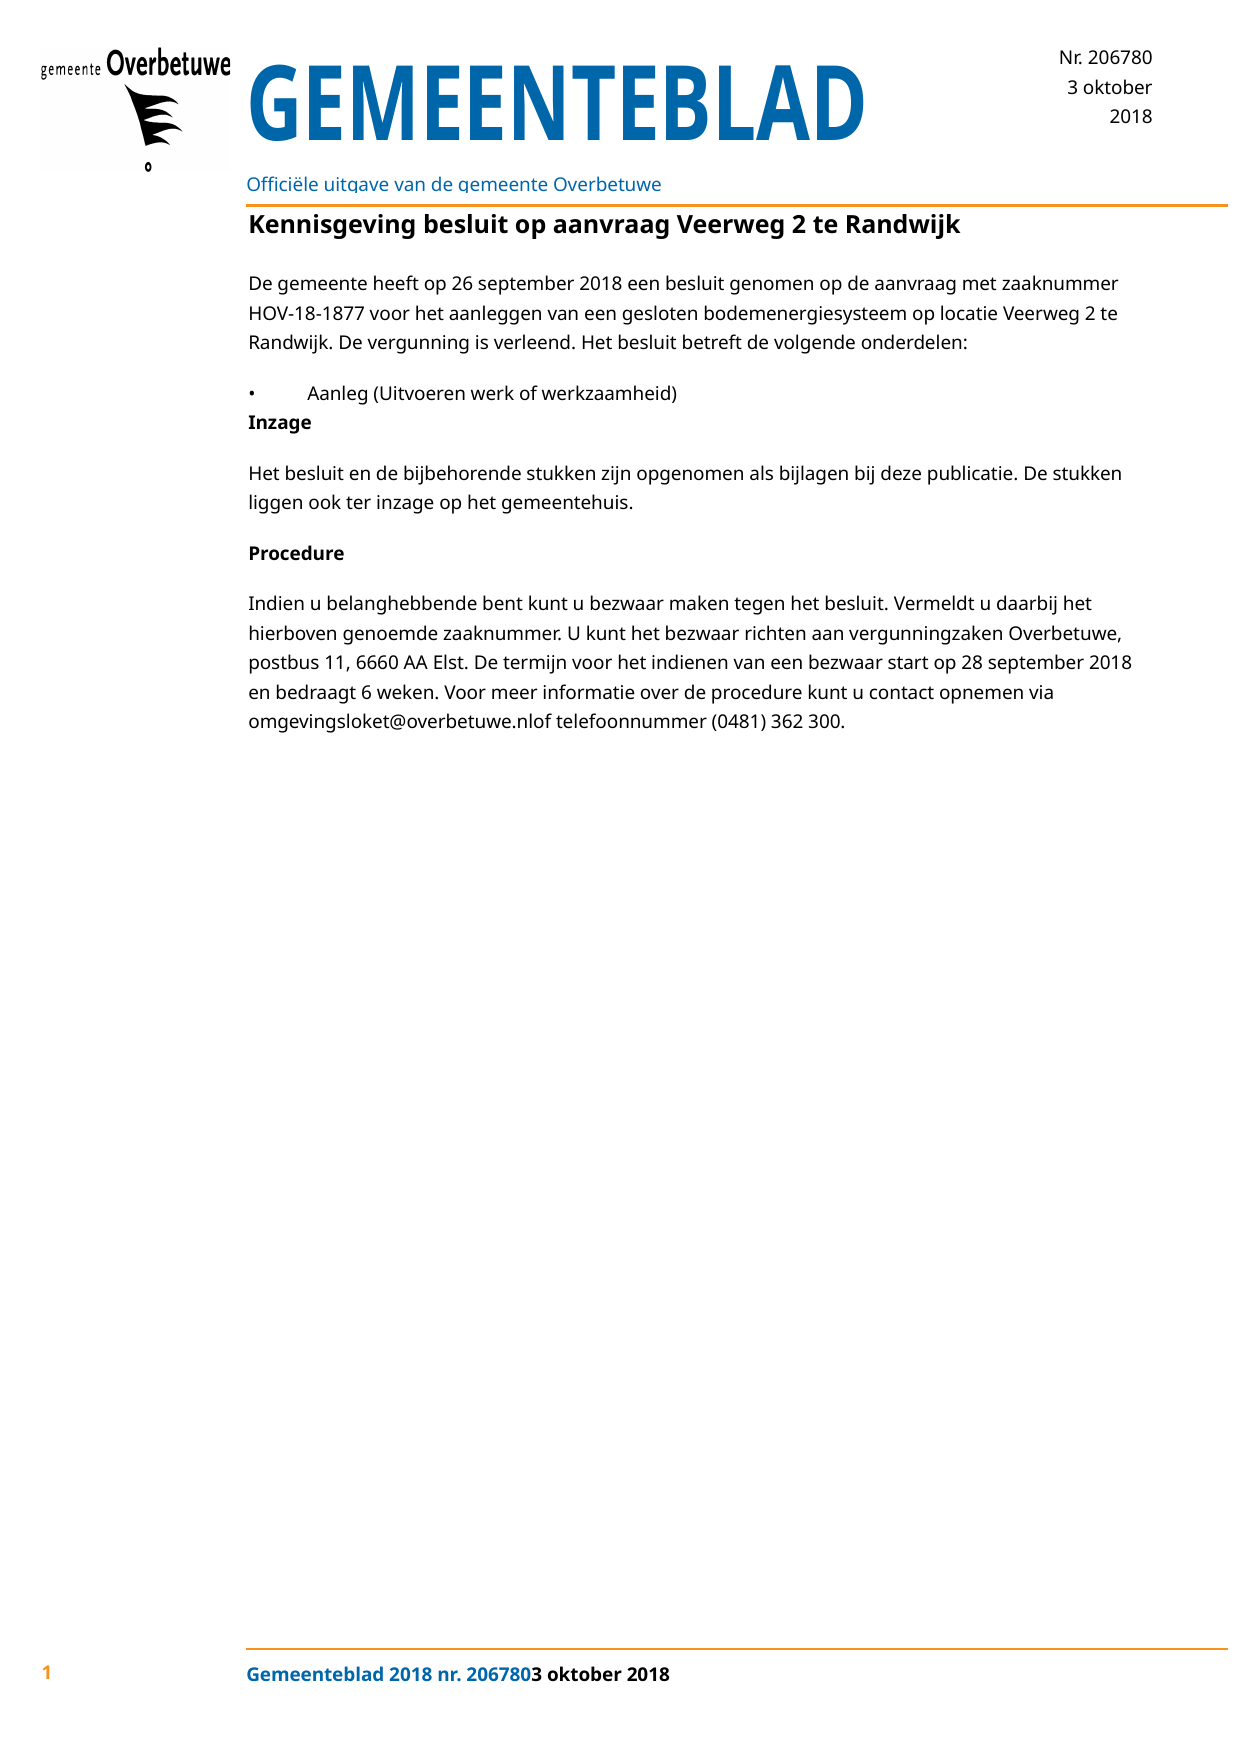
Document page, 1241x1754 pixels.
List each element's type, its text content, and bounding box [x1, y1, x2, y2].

text Inzage [248, 409, 1152, 435]
text Kennisgeving besluit op aanvraag Veerweg 2 te Randwijk [248, 207, 1152, 241]
picture [41, 47, 231, 172]
text De gemeente heeft op 26 september 2018 een besluit genomen op de aanvraag met zaaknummer HOV-18-1877 voor het aanleggen van een gesloten bodemenergiesysteem op locatie Veerweg 2 te Randwijk. De vergunning is verleend. Het besluit betreft de volgende onderdelen: [248, 270, 1152, 355]
list Aanleg (Uitvoeren werk of werkzaamheid) [248, 380, 1152, 406]
text Procedure [248, 540, 1152, 566]
text Het besluit en de bijbehorende stukken zijn opgenomen als bijlagen bij deze publicatie. De stukken liggen ook ter inzage op het gemeentehuis. [248, 460, 1152, 515]
text Indien u belanghebbende bent kunt u bezwaar maken tegen het besluit. Vermeldt u daarbij het hierboven genoemde zaaknummer. U kunt het bezwaar richten aan vergunningzaken Overbetuwe, postbus 11, 6660 AA Elst. De termijn voor het indienen van een bezwaar start op 28 september 2018 en bedraagt 6 weken. Voor meer informatie over de procedure kunt u contact opnemen via omgevingsloket@overbetuwe.nlof telefoonnummer (0481) 362 300. [248, 590, 1152, 734]
